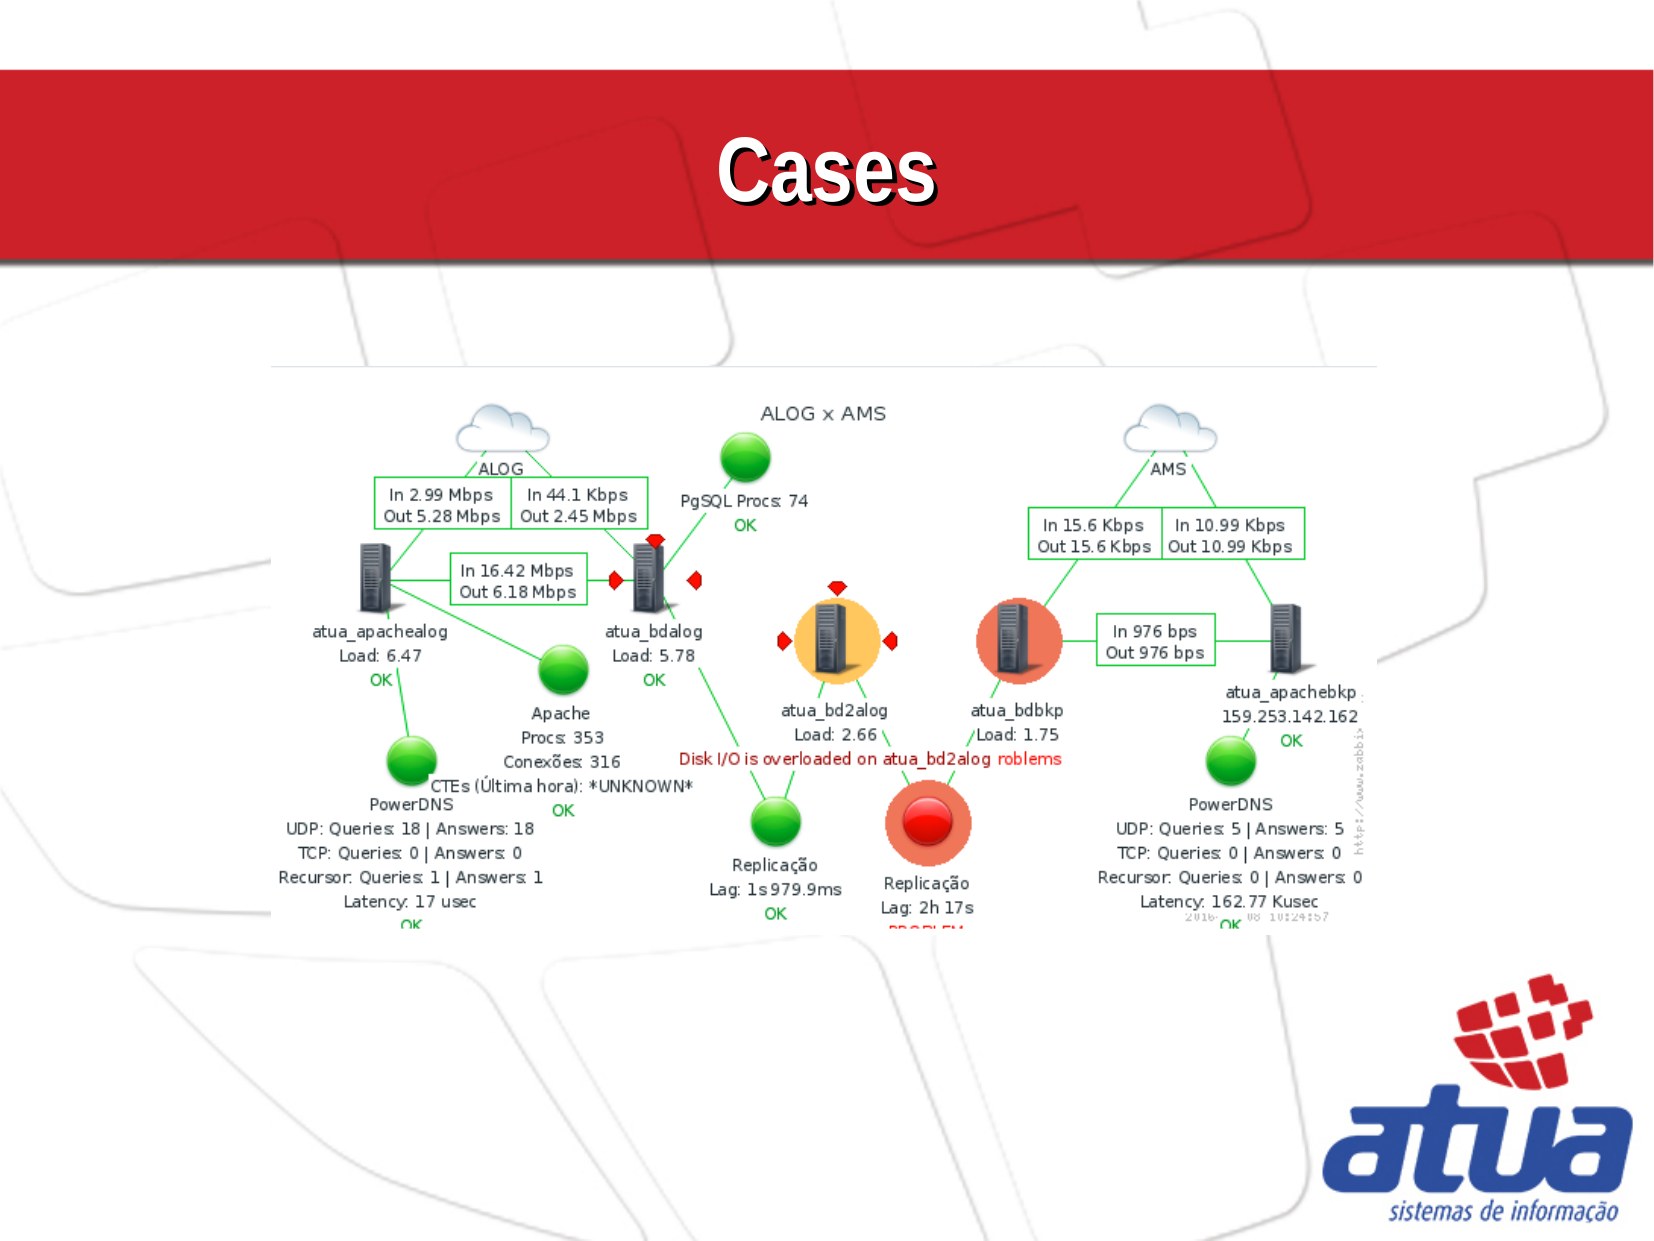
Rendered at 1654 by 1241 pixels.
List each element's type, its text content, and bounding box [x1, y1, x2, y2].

picture [0, 0, 1654, 1241]
title Cases [82, 64, 1571, 272]
